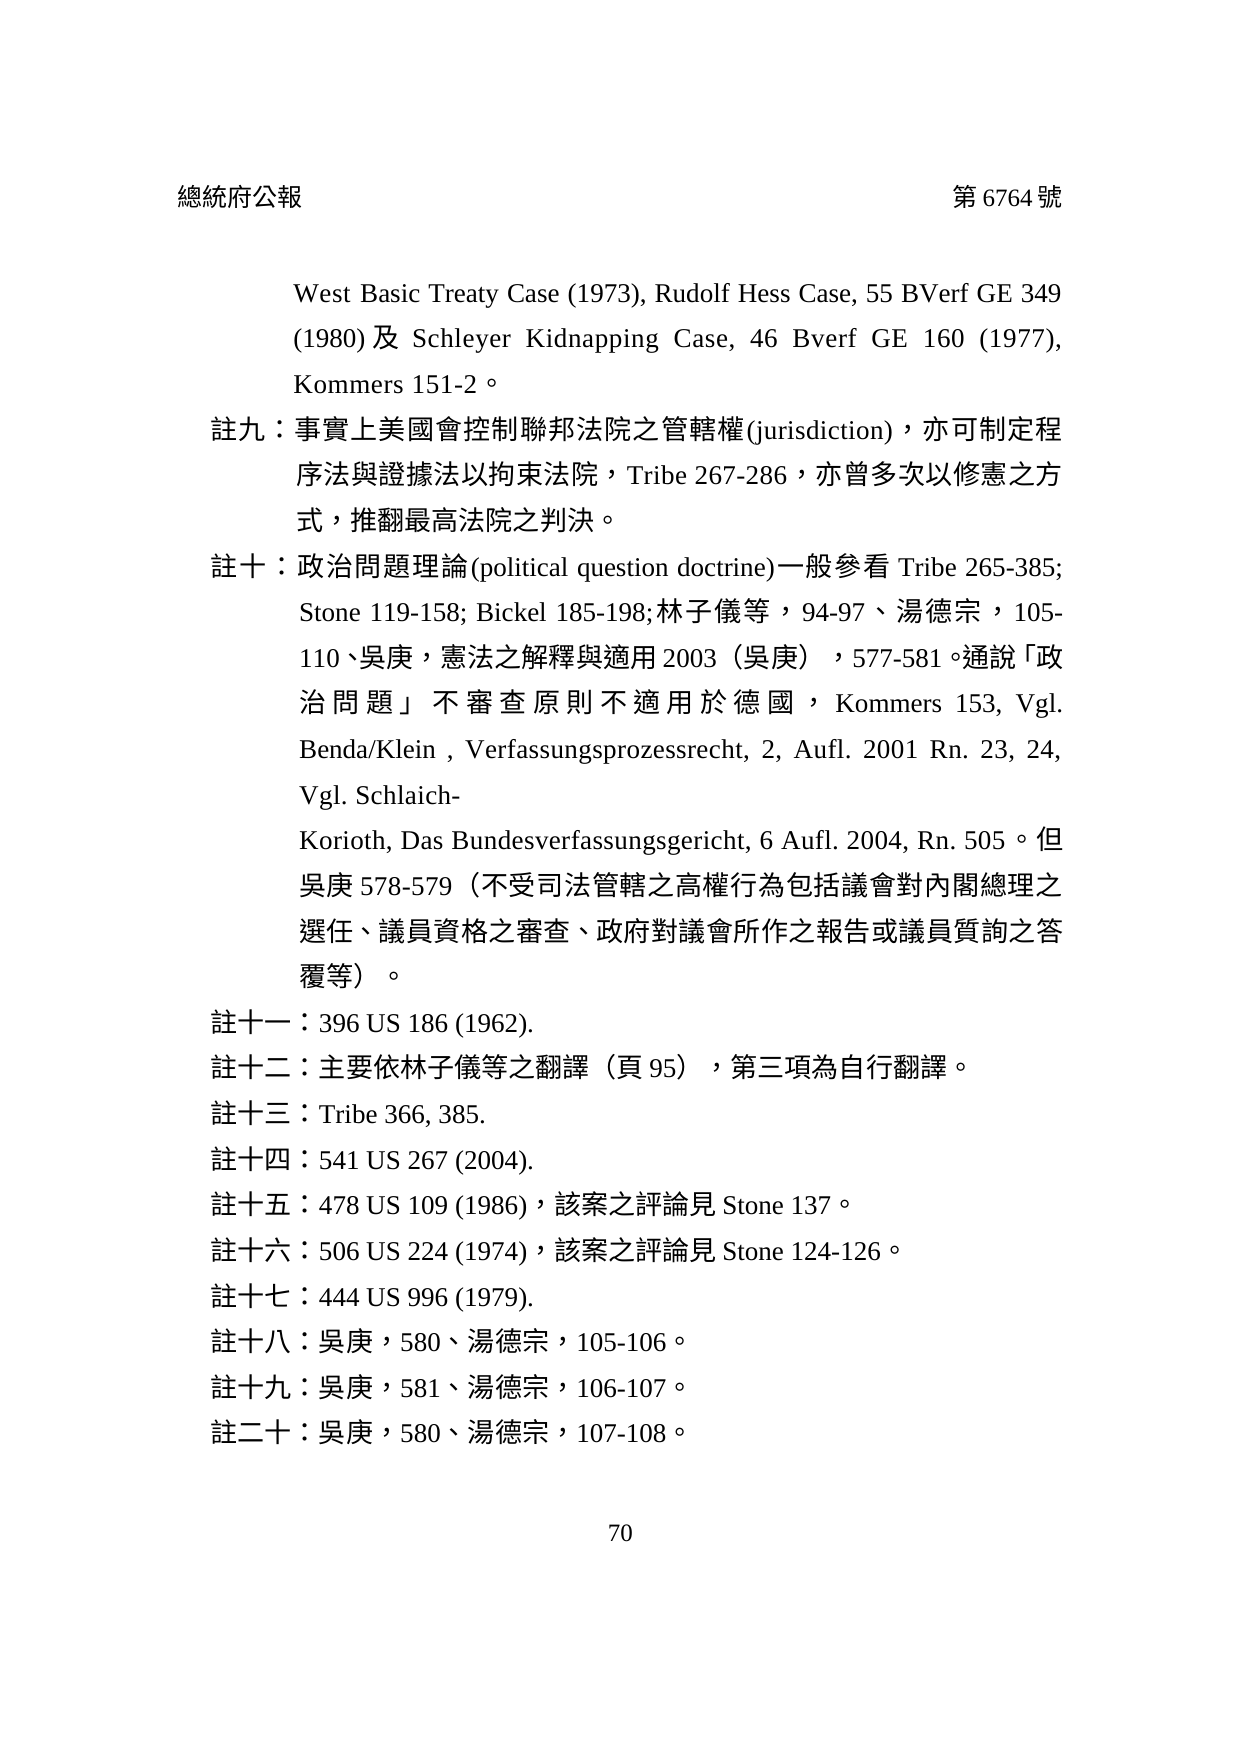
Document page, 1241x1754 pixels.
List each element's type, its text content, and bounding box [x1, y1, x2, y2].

text 註十七：444 US 996 (1979). [210, 1269, 1063, 1315]
text West Basic Treaty Case (1973), Rudolf Hess Case, 55 BVerf GE 349 (1980)及Schleyer Kidnapping Case, 46 Bverf GE 160 (1977), Kommers 151-2。 [210, 266, 1063, 403]
text 註十：政治問題理論(political question doctrine)一般參看Tribe 265-385; Stone 119-158; Bickel 185-198;林子儀等，94-97、湯德宗，105-110、吳庚，憲法之解釋與適用2003（吳庚），577-581。通說「政治問題」不審查原則不適用於德國，Kommers 153, Vgl. Benda/Klein , Verfassungsprozessrecht, 2, Aufl. 2001 Rn. 23, 24, Vgl. Schlaich- Korioth, Das Bundesverfassungsgericht, 6 Aufl. 2004, Rn. 505。但吳庚578-579（不受司法管轄之高權行為包括議會對內閣總理之選任、議員資格之審查、政府對議會所作之報告或議員質詢之答覆等）。 [210, 539, 1063, 996]
text 註十八：吳庚，580、湯德宗，105-106。 [210, 1315, 1063, 1361]
text 註二十：吳庚，580、湯德宗，107-108。 [210, 1406, 1063, 1452]
text 註十四：541 US 267 (2004). [210, 1133, 1063, 1178]
text 註十一：396 US 186 (1962). [210, 996, 1063, 1041]
text 註十六：506 US 224 (1974)，該案之評論見Stone 124-126。 [210, 1224, 1063, 1269]
text 註九：事實上美國會控制聯邦法院之管轄權(jurisdiction)，亦可制定程序法與證據法以拘束法院，Tribe 267-286，亦曾多次以修憲之方式，推翻最高法院之判決。 [210, 403, 1063, 539]
text 註十五：478 US 109 (1986)，該案之評論見Stone 137。 [210, 1178, 1063, 1224]
text 註十二：主要依林子儀等之翻譯（頁95），第三項為自行翻譯。 [210, 1041, 1063, 1087]
text 註十九：吳庚，581、湯德宗，106-107。 [210, 1361, 1063, 1406]
text 註十三：Tribe 366, 385. [210, 1087, 1063, 1133]
